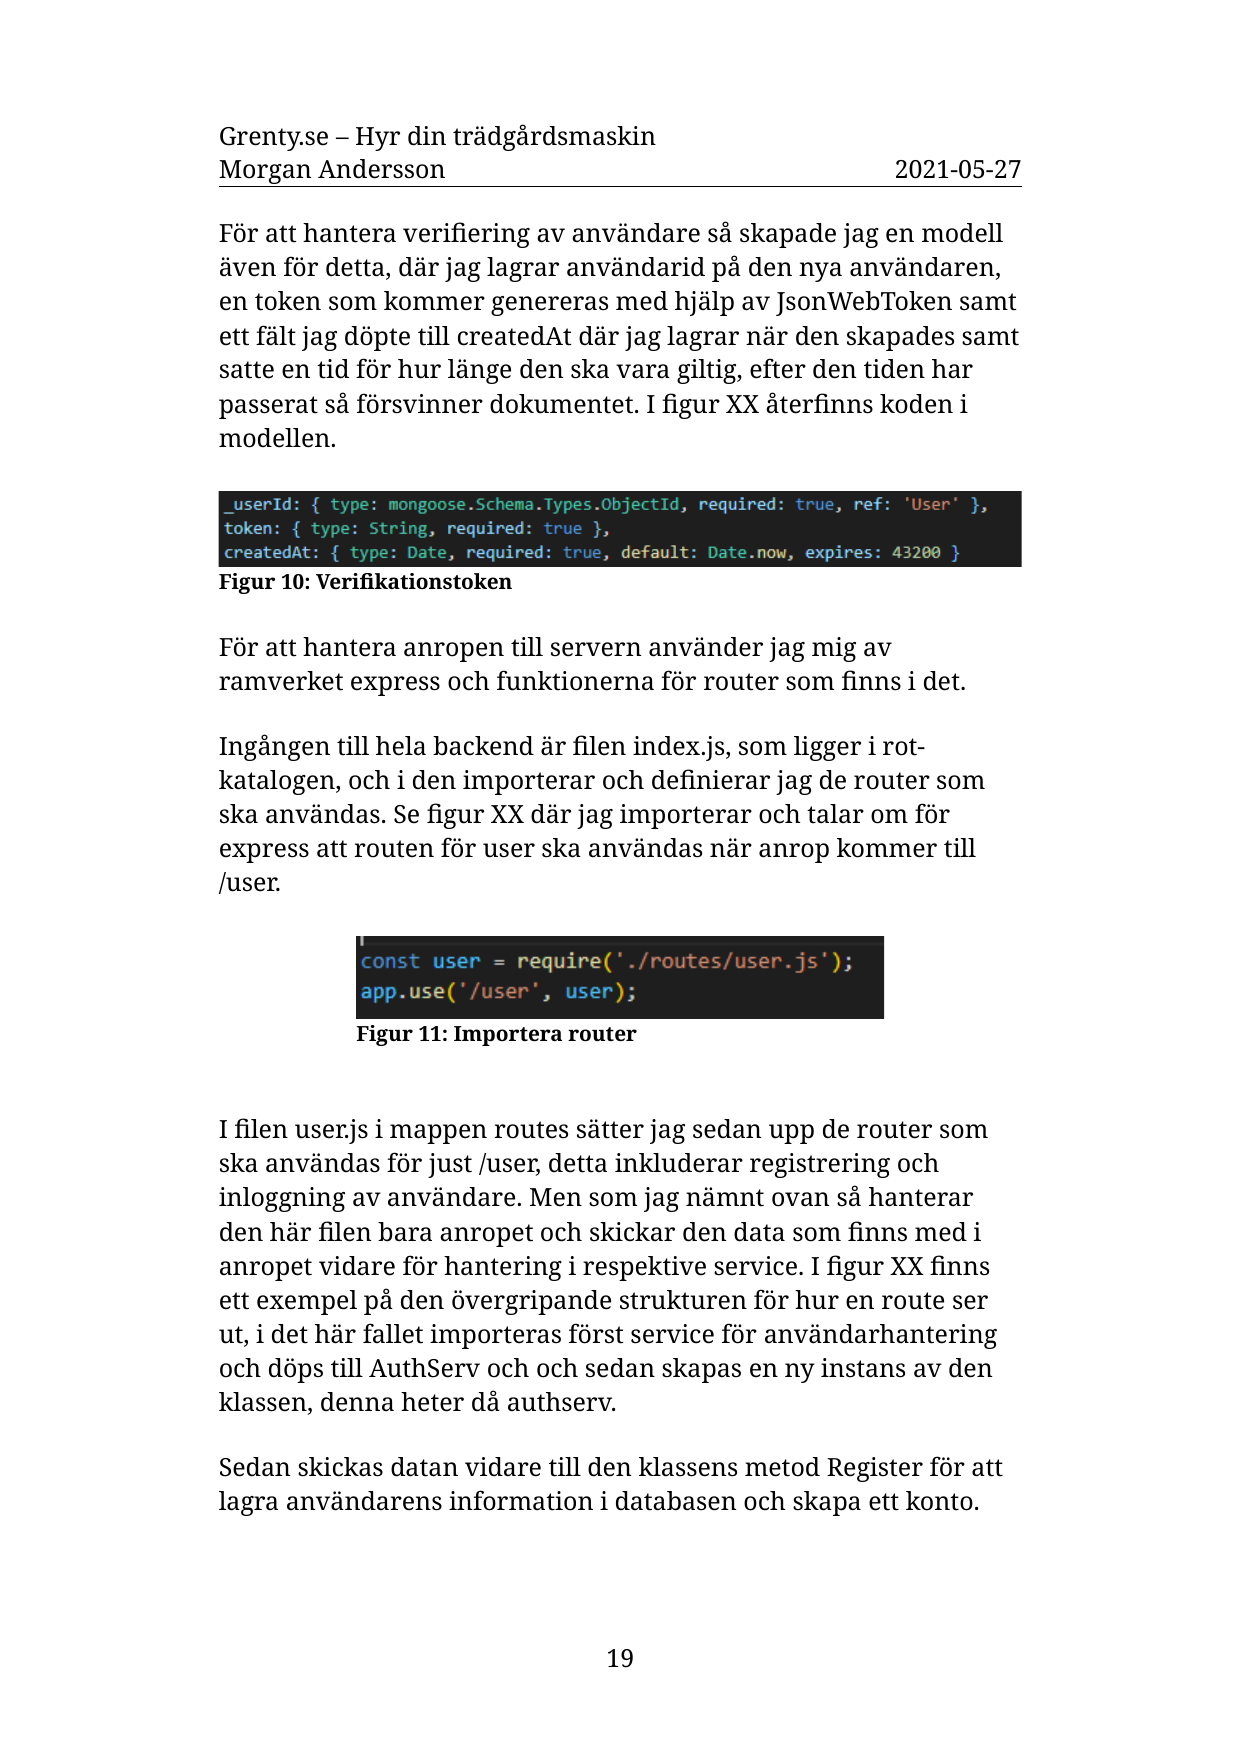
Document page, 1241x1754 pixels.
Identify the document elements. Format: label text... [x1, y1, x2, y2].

text För att hantera verifiering av användare så skapade jag en modell även för detta, där jag lagrar användarid på den nya användaren, en token som kommer genereras med hjälp av JsonWebToken samt ett fält jag döpte till createdAt där jag lagrar när den skapades samt satte en tid för hur länge den ska vara giltig, efter den tiden har passerat så försvinner dokumentet. I figur XX återfinns koden i modellen. [218, 216, 1022, 454]
text Sedan skickas datan vidare till den klassens metod Register för att lagra användarens information i databasen och skapa ett konto. [218, 1449, 1022, 1517]
text I filen user.js i mappen routes sätter jag sedan upp de router som ska användas för just /user, detta inkluderar registrering och inloggning av användare. Men som jag nämnt ovan så hanterar den här filen bara anropet och skickar den data som finns med i anropet vidare för hantering i respektive service. I figur XX finns ett exempel på den övergripande strukturen för hur en route ser ut, i det här fallet importeras först service för användarhantering och döps till AuthServ och och sedan skapas en ny instans av den klassen, denna heter då authserv. [218, 1112, 1022, 1418]
text Figur 11: Importera router [356, 1019, 884, 1047]
text Figur 10: Verifikationstoken [218, 567, 1022, 595]
text [218, 479, 1022, 491]
text För att hantera anropen till servern använder jag mig av ramverket express och funktionerna för router som finns i det. [218, 595, 1022, 698]
text Ingången till hela backend är filen index.js, som ligger i rot-katalogen, och i den importerar och definierar jag de router som ska användas. Se figur XX där jag importerar och talar om för express att routen för user ska användas när anrop kommer till /user. [218, 728, 1022, 899]
picture [356, 936, 885, 1019]
picture [218, 491, 1022, 567]
